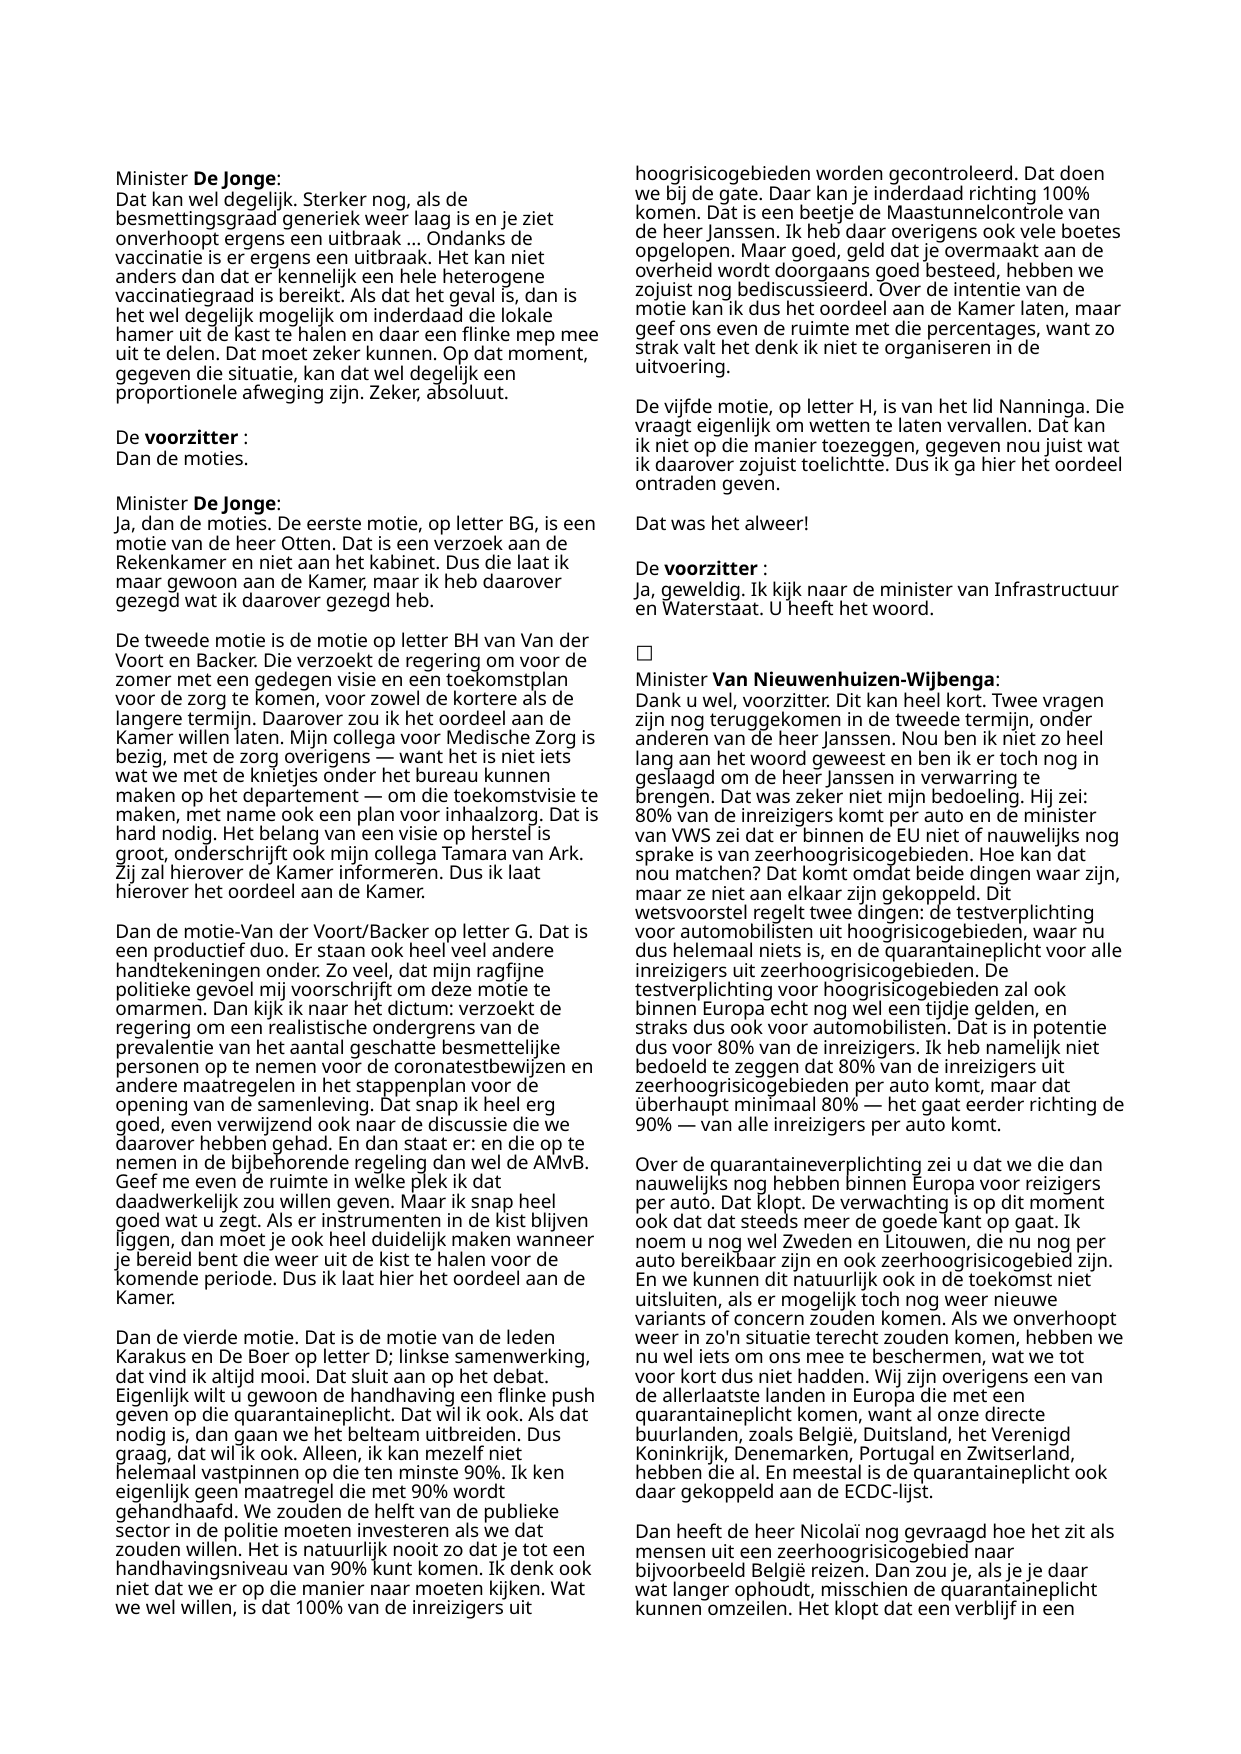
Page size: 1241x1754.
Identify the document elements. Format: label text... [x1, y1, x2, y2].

text Dan de vierde motie. Dat is de motie van de leden Karakus en De Boer op letter D; linkse samenwerking, dat vind ik altijd mooi. Dat sluit aan op het debat. Eigenlijk wilt u gewoon de handhaving een flinke push geven op die quarantaineplicht. Dat wil ik ook. Als dat nodig is, dan gaan we het belteam uitbreiden. Dus graag, dat wil ik ook. Alleen, ik kan mezelf niet helemaal vastpinnen op die ten minste 90%. Ik ken eigenlijk geen maatregel die met 90% wordt gehandhaafd. We zouden de helft van de publieke sector in de politie moeten investeren als we dat zouden willen. Het is natuurlijk nooit zo dat je tot een handhavingsniveau van 90% kunt komen. Ik denk ook niet dat we er op die manier naar moeten kijken. Wat we wel willen, is dat 100% van de inreizigers uit [115, 1329, 605, 1618]
text Ja, geweldig. Ik kijk naar de minister van Infrastructuur en Waterstaat. U heeft het woord. [635, 581, 1125, 619]
text Minister De Jonge: [115, 490, 605, 515]
text Dat kan wel degelijk. Sterker nog, als de besmettingsgraad generiek weer laag is en je ziet onverhoopt ergens een uitbraak ... Ondanks de vaccinatie is er ergens een uitbraak. Het kan niet anders dan dat er kennelijk een hele heterogene vaccinatiegraad is bereikt. Als dat het geval is, dan is het wel degelijk mogelijk om inderdaad die lokale hamer uit de kast te halen en daar een flinke mep mee uit te delen. Dat moet zeker kunnen. Op dat moment, gegeven die situatie, kan dat wel degelijk een proportionele afweging zijn. Zeker, absoluut. [115, 191, 605, 403]
text Dan de moties. [115, 449, 605, 469]
text Ja, dan de moties. De eerste motie, op letter BG, is een motie van de heer Otten. Dat is een verzoek aan de Rekenkamer en niet aan het kabinet. Dus die laat ik maar gewoon aan de Kamer, maar ik heb daarover gezegd wat ik daarover gezegd heb. [115, 515, 605, 612]
text De voorzitter : [115, 424, 605, 449]
text De voorzitter : [635, 555, 1125, 581]
text Minister De Jonge: [115, 165, 605, 191]
text Minister Van Nieuwenhuizen-Wijbenga: [635, 666, 1125, 692]
text De vijfde motie, op letter H, is van het lid Nanninga. Die vraagt eigenlijk om wetten te laten vervallen. Dat kan ik niet op die manier toezeggen, gegeven nou juist wat ik daarover zojuist toelichtte. Dus ik ga hier het oordeel ontraden geven. [635, 398, 1125, 494]
text Dank u wel, voorzitter. Dit kan heel kort. Twee vragen zijn nog teruggekomen in de tweede termijn, onder anderen van de heer Janssen. Nou ben ik niet zo heel lang aan het woord geweest en ben ik er toch nog in geslaagd om de heer Janssen in verwarring te brengen. Dat was zeker niet mijn bedoeling. Hij zei: 80% van de inreizigers komt per auto en de minister van VWS zei dat er binnen de EU niet of nauwelijks nog sprake is van zeerhoogrisicogebieden. Hoe kan dat nou matchen? Dat komt omdat beide dingen waar zijn, maar ze niet aan elkaar zijn gekoppeld. Dit wetsvoorstel regelt twee dingen: de testverplichting voor automobilisten uit hoogrisicogebieden, waar nu dus helemaal niets is, en de quarantaineplicht voor alle inreizigers uit zeerhoogrisicogebieden. De testverplichting voor hoogrisicogebieden zal ook binnen Europa echt nog wel een tijdje gelden, en straks dus ook voor automobilisten. Dat is in potentie dus voor 80% van de inreizigers. Ik heb namelijk niet bedoeld te zeggen dat 80% van de inreizigers uit zeerhoogrisicogebieden per auto komt, maar dat überhaupt minimaal 80% — het gaat eerder richting de 90% — van alle inreizigers per auto komt. [635, 692, 1125, 1135]
text ⬜ [635, 640, 1125, 666]
text De tweede motie is de motie op letter BH van Van der Voort en Backer. Die verzoekt de regering om voor de zomer met een gedegen visie en een toekomstplan voor de zorg te komen, voor zowel de kortere als de langere termijn. Daarover zou ik het oordeel aan de Kamer willen laten. Mijn collega voor Medische Zorg is bezig, met de zorg overigens — want het is niet iets wat we met de knietjes onder het bureau kunnen maken op het departement — om die toekomstvisie te maken, met name ook een plan voor inhaalzorg. Dat is hard nodig. Het belang van een visie op herstel is groot, onderschrijft ook mijn collega Tamara van Ark. Zij zal hierover de Kamer informeren. Dus ik laat hierover het oordeel aan de Kamer. [115, 632, 605, 902]
text Dan de motie-Van der Voort/Backer op letter G. Dat is een productief duo. Er staan ook heel veel andere handtekeningen onder. Zo veel, dat mijn ragfijne politieke gevoel mij voorschrijft om deze motie te omarmen. Dan kijk ik naar het dictum: verzoekt de regering om een realistische ondergrens van de prevalentie van het aantal geschatte besmettelijke personen op te nemen voor de coronatestbewijzen en andere maatregelen in het stappenplan voor de opening van de samenleving. Dat snap ik heel erg goed, even verwijzend ook naar de discussie die we daarover hebben gehad. En dan staat er: en die op te nemen in de bijbehorende regeling dan wel de AMvB. Geef me even de ruimte in welke plek ik dat daadwerkelijk zou willen geven. Maar ik snap heel goed wat u zegt. Als er instrumenten in de kist blijven liggen, dan moet je ook heel duidelijk maken wanneer je bereid bent die weer uit de kist te halen voor de komende periode. Dus ik laat hier het oordeel aan de Kamer. [115, 923, 605, 1308]
text Dat was het alweer! [635, 515, 1125, 534]
text Over de quarantaineverplichting zei u dat we die dan nauwelijks nog hebben binnen Europa voor reizigers per auto. Dat klopt. De verwachting is op dit moment ook dat dat steeds meer de goede kant op gaat. Ik noem u nog wel Zweden en Litouwen, die nu nog per auto bereikbaar zijn en ook zeerhoogrisicogebied zijn. En we kunnen dit natuurlijk ook in de toekomst niet uitsluiten, als er mogelijk toch nog weer nieuwe variants of concern zouden komen. Als we onverhoopt weer in zo'n situatie terecht zouden komen, hebben we nu wel iets om ons mee te beschermen, wat we tot voor kort dus niet hadden. Wij zijn overigens een van de allerlaatste landen in Europa die met een quarantaineplicht komen, want al onze directe buurlanden, zoals België, Duitsland, het Verenigd Koninkrijk, Denemarken, Portugal en Zwitserland, hebben die al. En meestal is de quarantaineplicht ook daar gekoppeld aan de ECDC-lijst. [635, 1156, 1125, 1503]
text hoogrisicogebieden worden gecontroleerd. Dat doen we bij de gate. Daar kan je inderdaad richting 100% komen. Dat is een beetje de Maastunnelcontrole van de heer Janssen. Ik heb daar overigens ook vele boetes opgelopen. Maar goed, geld dat je overmaakt aan de overheid wordt doorgaans goed besteed, hebben we zojuist nog bediscussieerd. Over de intentie van de motie kan ik dus het oordeel aan de Kamer laten, maar geef ons even de ruimte met die percentages, want zo strak valt het denk ik niet te organiseren in de uitvoering. [635, 165, 1125, 377]
text Dan heeft de heer Nicolaï nog gevraagd hoe het zit als mensen uit een zeerhoogrisicogebied naar bijvoorbeeld België reizen. Dan zou je, als je je daar wat langer ophoudt, misschien de quarantaineplicht kunnen omzeilen. Het klopt dat een verblijf in een [635, 1523, 1125, 1620]
